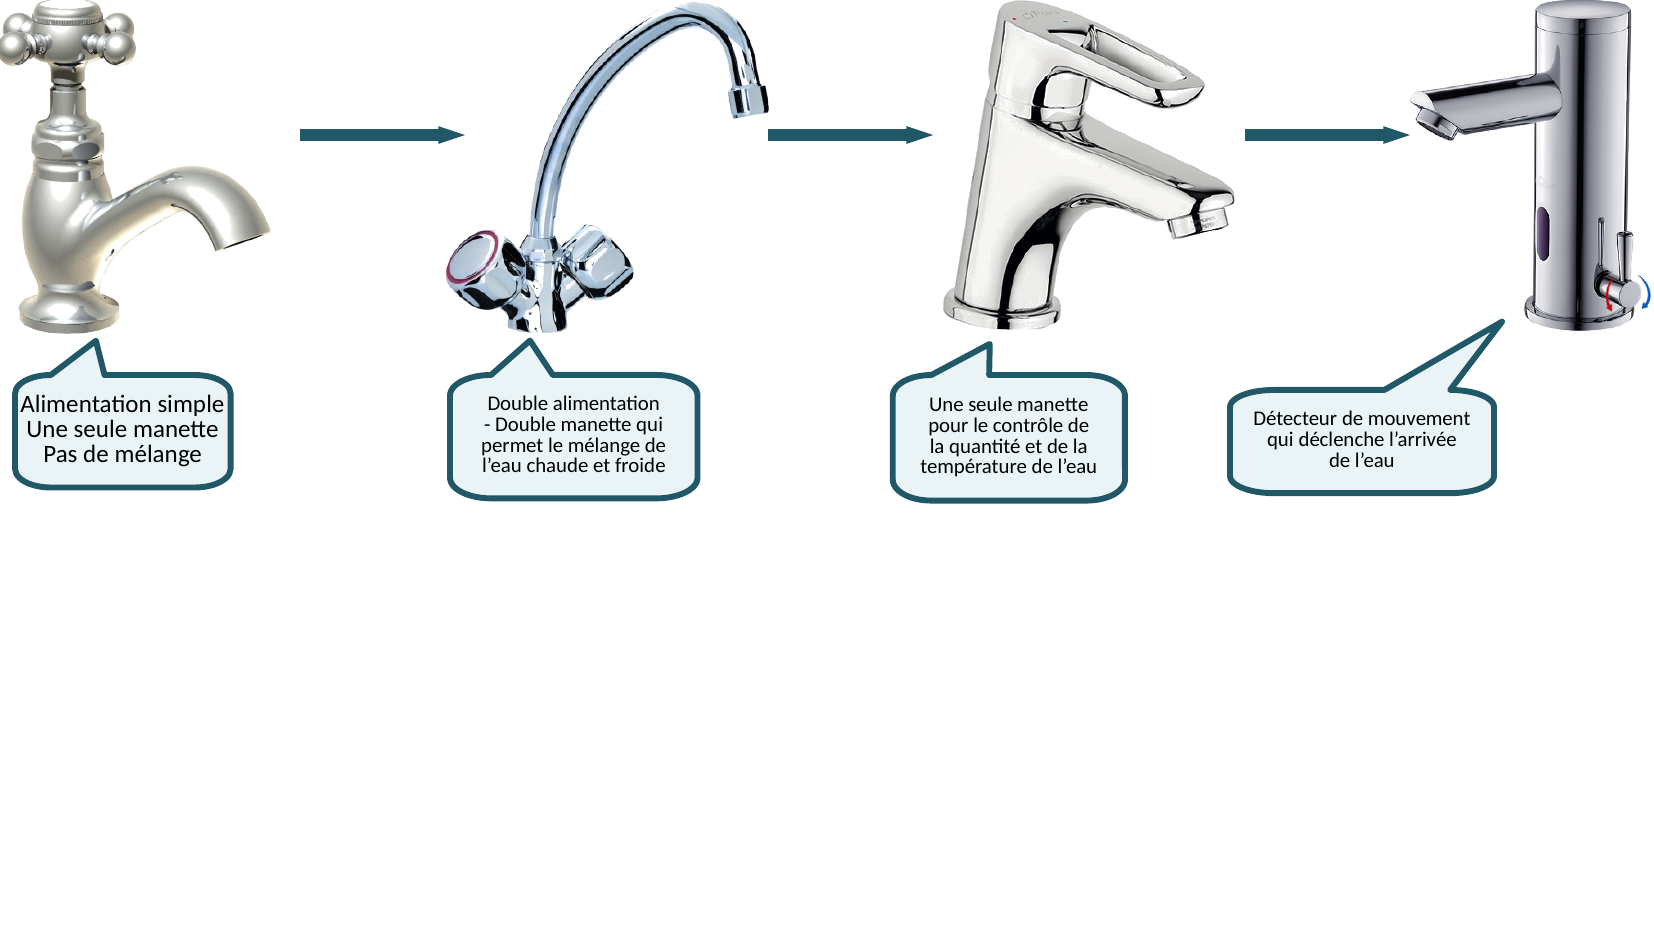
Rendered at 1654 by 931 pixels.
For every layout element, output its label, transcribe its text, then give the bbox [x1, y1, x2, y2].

picture [445, 0, 769, 334]
picture [0, 0, 271, 334]
picture [1410, 0, 1651, 331]
picture [943, 0, 1235, 331]
text_box Alimentation simple Une seule manette Pas de mélange [15, 340, 231, 488]
text_box Double alimentation - Double manette qui permet le mélange de l’eau chaude et froide [450, 340, 698, 499]
text_box Une seule manette pour le contrôle de la quantité et de la température de l’eau [892, 343, 1126, 501]
text_box Détecteur de mouvement qui déclenche l’arrivée de l’eau [1230, 321, 1503, 494]
